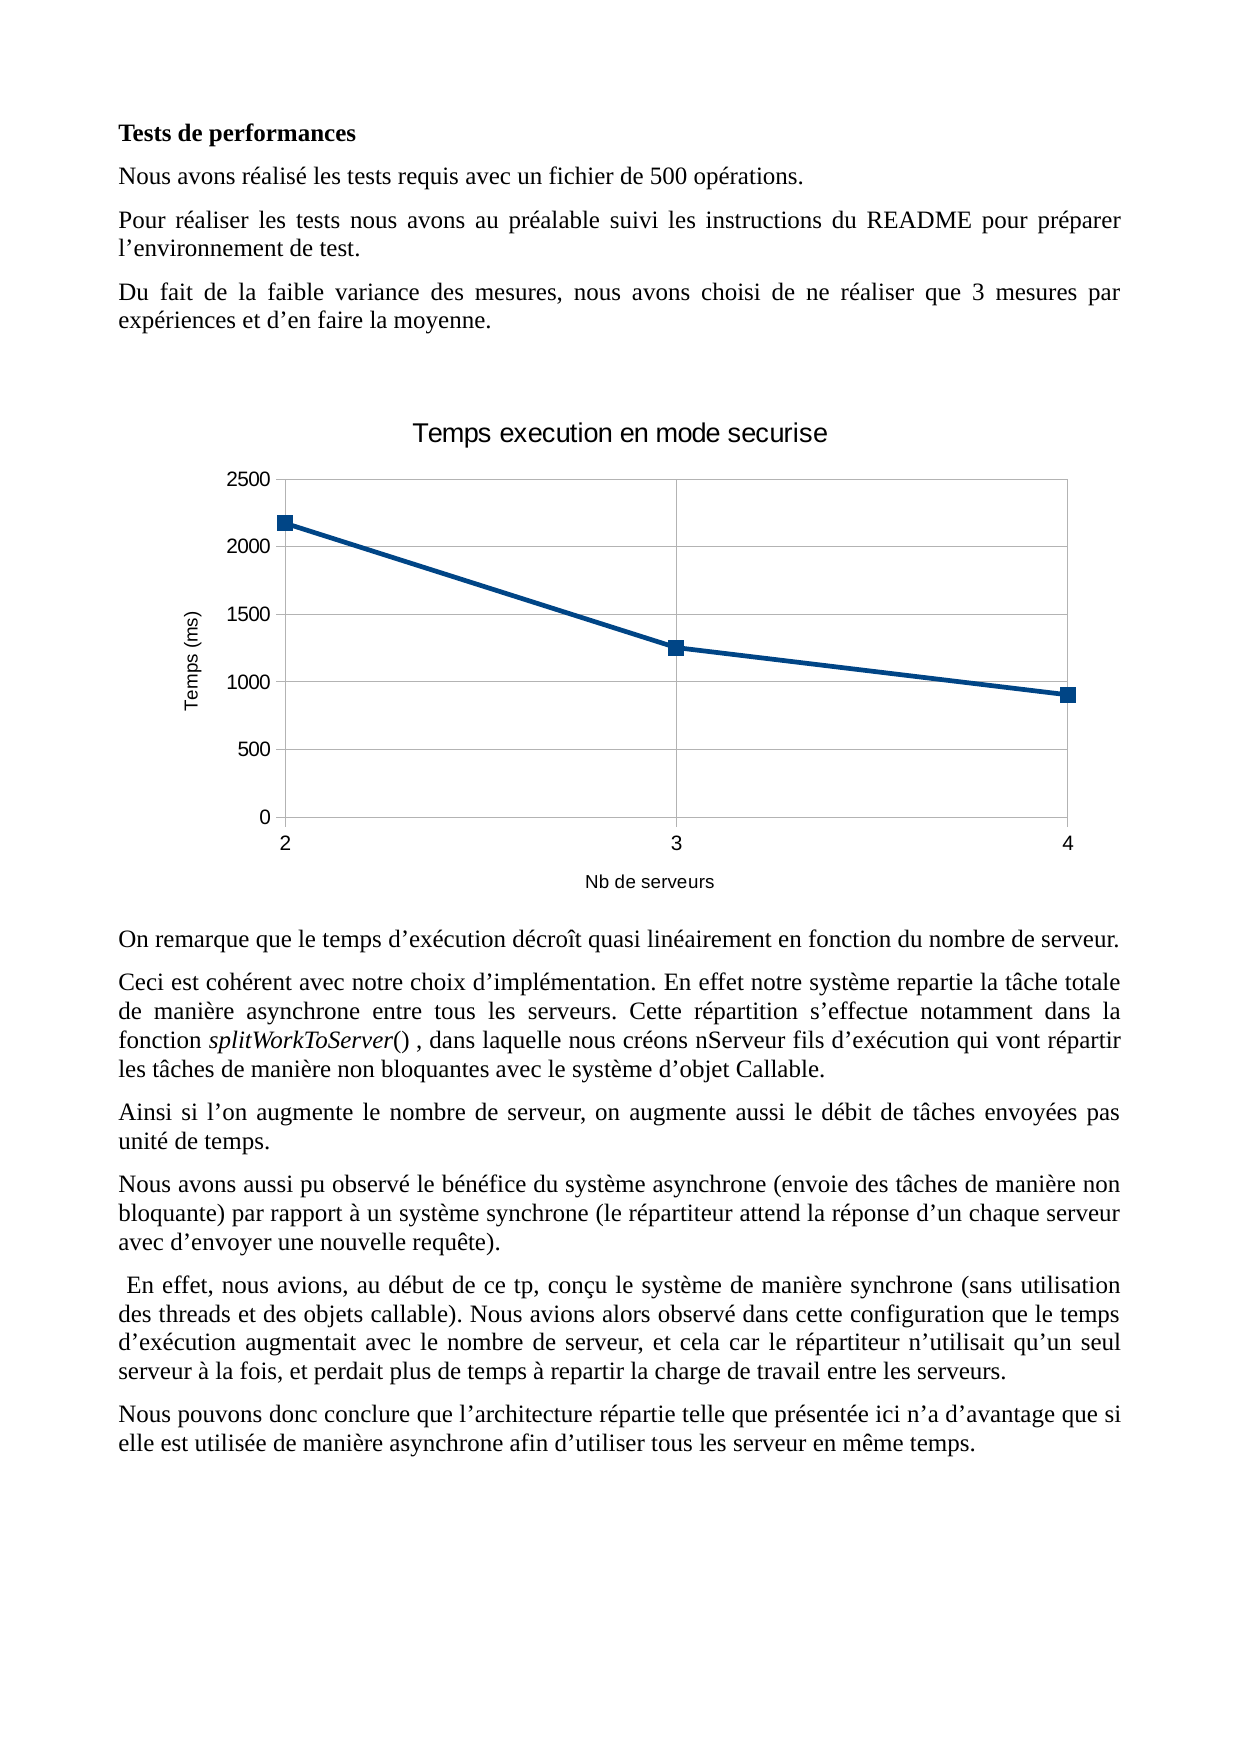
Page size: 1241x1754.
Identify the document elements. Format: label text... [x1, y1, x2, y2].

text On remarque que le temps d’exécution décroît quasi linéairement en fonction du nombre de serveur. [118, 392, 1122, 953]
text En effet, nous avions, au début de ce tp, conçu le système de manière synchrone (sans utilisation des threads et des objets callable). Nous avions alors observé dans cette configuration que le temps d’exécution augmentait avec le nombre de serveur, et cela car le répartiteur n’utilisait qu’un seul serveur à la fois, et perdait plus de temps à repartir la charge de travail entre les serveurs. [118, 1270, 1122, 1385]
text Nous avons réalisé les tests requis avec un fichier de 500 opérations. [118, 161, 1122, 190]
text Ainsi si l’on augmente le nombre de serveur, on augmente aussi le débit de tâches envoyées pas unité de temps. [118, 1097, 1122, 1154]
text Nous avons aussi pu observé le bénéfice du système asynchrone (envoie des tâches de manière non bloquante) par rapport à un système synchrone (le répartiteur attend la réponse d’un chaque serveur avec d’envoyer une nouvelle requête). [118, 1169, 1122, 1255]
text Pour réaliser les tests nous avons au préalable suivi les instructions du README pour préparer l’environnement de test. [118, 205, 1122, 262]
text Du fait de la faible variance des mesures, nous avons choisi de ne réaliser que 3 mesures par expériences et d’en faire la moyenne. [118, 277, 1122, 334]
text Nous pouvons donc conclure que l’architecture répartie telle que présentée ici n’a d’avantage que si elle est utilisée de manière asynchrone afin d’utiliser tous les serveur en même temps. [118, 1399, 1122, 1457]
text Tests de performances [118, 118, 1122, 147]
text Ceci est cohérent avec notre choix d’implémentation. En effet notre système repartie la tâche totale de manière asynchrone entre tous les serveurs. Cette répartition s’effectue notamment dans la fonction splitWorkToServer() , dans laquelle nous créons nServeur fils d’exécution qui vont répartir les tâches de manière non bloquantes avec le système d’objet Callable. [118, 967, 1122, 1082]
